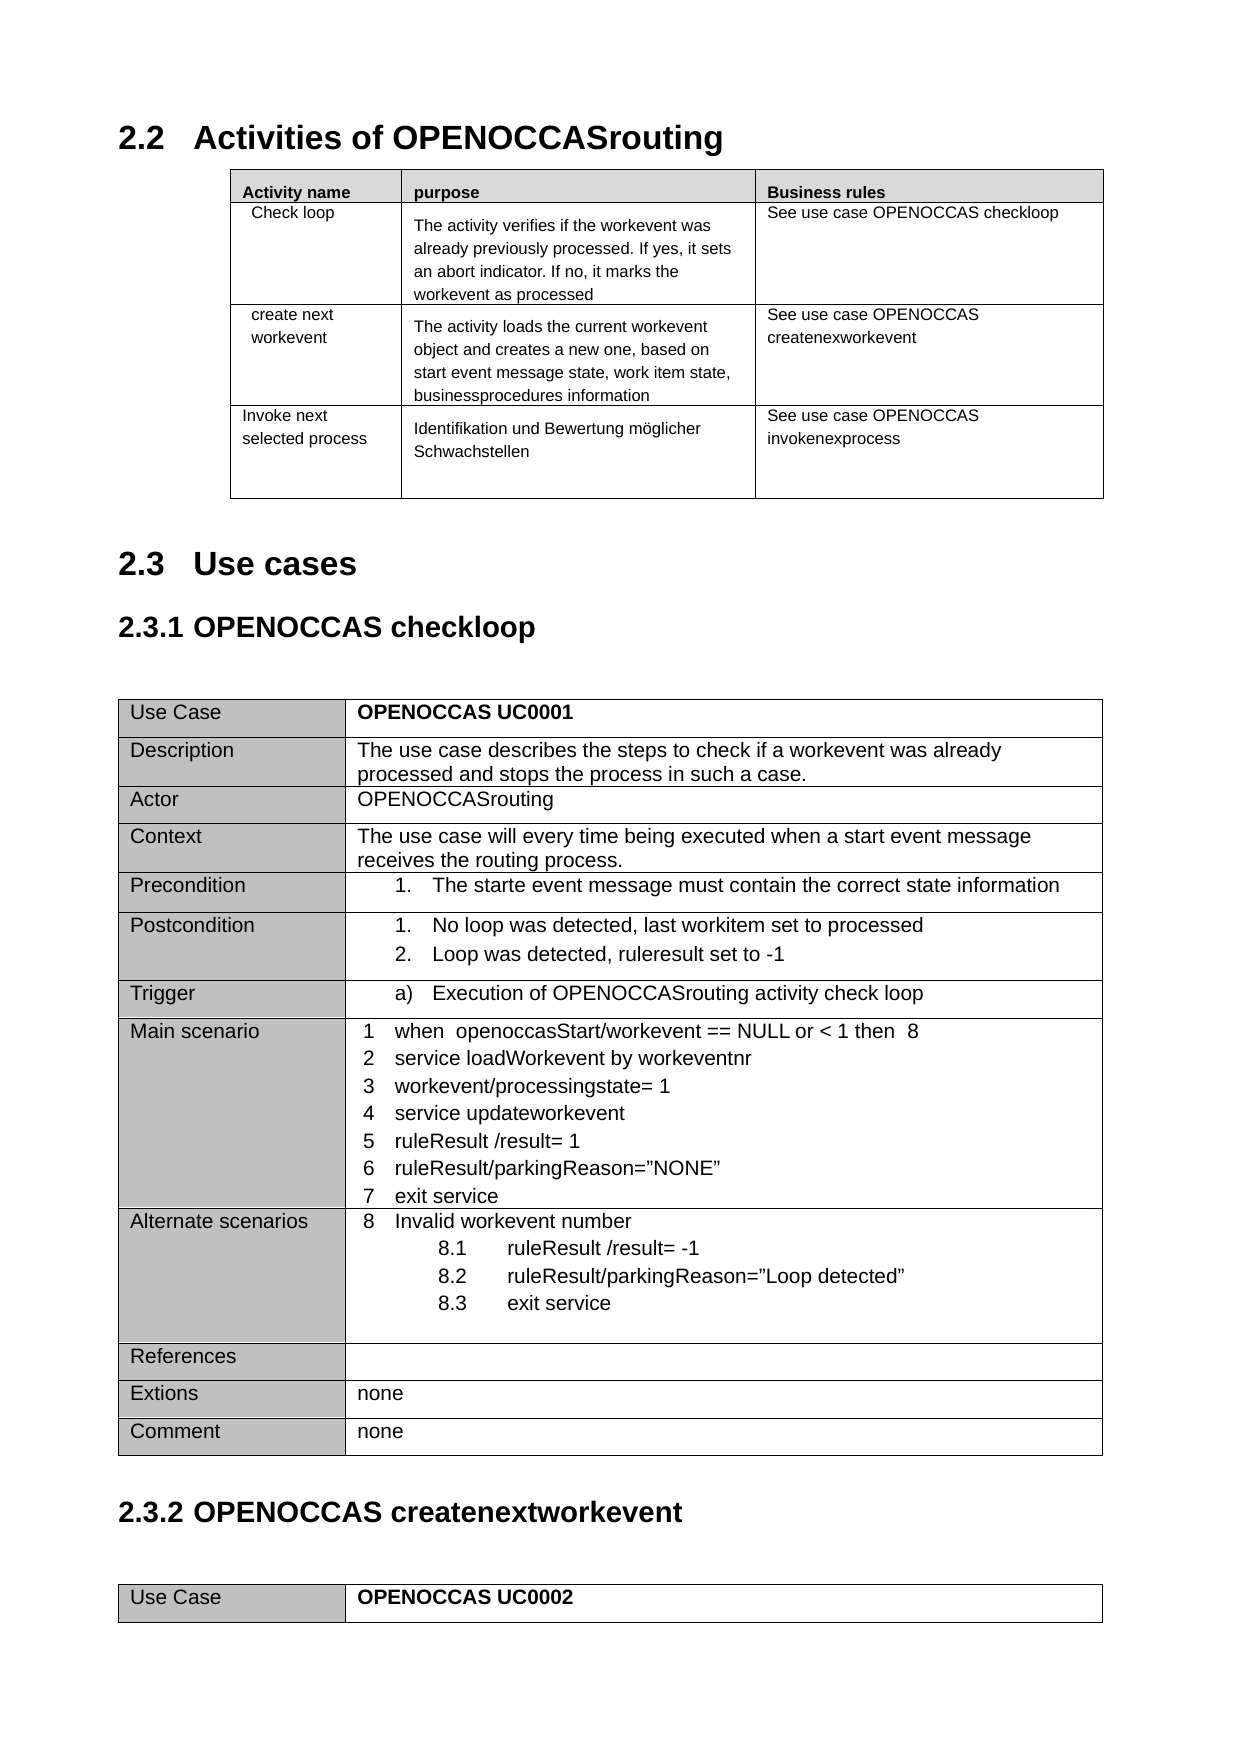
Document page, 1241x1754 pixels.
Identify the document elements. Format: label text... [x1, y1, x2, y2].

table_header OPENOCCAS UC0001 [346, 700, 1102, 737]
table_header Use Case [119, 1585, 345, 1622]
subtitle Activities of OPENOCCASrouting [118, 118, 1122, 157]
table_cell The use case will every time being executed when a start event message receives the routing process. [346, 824, 1102, 872]
table_cell Identifikation und Bewertung möglicher Schwachstellen [402, 406, 755, 498]
table_cell none [346, 1419, 1102, 1455]
table_cell The starte event message must contain the correct state information [346, 873, 1102, 912]
table_cell Comment [119, 1419, 345, 1455]
table_cell none [346, 1381, 1102, 1417]
subtitle Use cases [118, 544, 1122, 582]
table_cell See use case OPENOCCAS checkloop [756, 203, 1103, 303]
table_cell Precondition [119, 873, 345, 912]
table_cell References [119, 1344, 345, 1380]
table_cell create next workevent [231, 305, 401, 405]
table_cell Actor [119, 787, 345, 823]
subtitle OPENOCCAS checkloop [118, 609, 1122, 643]
table_cell See use case OPENOCCAS createnexworkevent [756, 305, 1103, 405]
table_cell Description [119, 738, 345, 786]
table_cell Extions [119, 1381, 345, 1417]
table_header Business rules [756, 170, 1103, 202]
table_cell [346, 1344, 1102, 1380]
table_cell The use case describes the steps to check if a workevent was already processed and stops the process in such a case. [346, 738, 1102, 786]
table_cell Main scenario [119, 1019, 345, 1207]
table_cell Postcondition [119, 913, 345, 980]
table_cell The activity verifies if the workevent was already previously processed. If yes, it sets an abort indicator. If no, it marks the workevent as processed [402, 203, 755, 303]
table_cell Context [119, 824, 345, 872]
table_cell No loop was detected, last workitem set to processed Loop was detected, ruleresult set to -1 [346, 913, 1102, 980]
subtitle OPENOCCAS createnextworkevent [118, 1494, 1122, 1528]
table_cell See use case OPENOCCAS invokenexprocess [756, 406, 1103, 498]
table_header Use Case [119, 700, 345, 737]
table_cell when openoccasStart/workevent == NULL or < 1 then 8 service loadWorkevent by workeventnr workevent/processingstate= 1 service updateworkevent ruleResult /result= 1 ruleResult/parkingReason=”NONE” exit service [346, 1019, 1102, 1207]
table_header Activity name [231, 170, 401, 202]
table_header OPENOCCAS UC0002 [346, 1585, 1102, 1622]
table_cell Trigger [119, 981, 345, 1017]
table_cell The activity loads the current workevent object and creates a new one, based on start event message state, work item state, businessprocedures information [402, 305, 755, 405]
table_cell Alternate scenarios [119, 1209, 345, 1342]
table_cell Invalid workevent number ruleResult /result= -1 ruleResult/parkingReason=”Loop detected” exit service [346, 1209, 1102, 1342]
table_cell Check loop [231, 203, 401, 303]
table_cell Invoke next selected process [231, 406, 401, 498]
table_cell OPENOCCASrouting [346, 787, 1102, 823]
table_header purpose [402, 170, 755, 202]
table_cell Execution of OPENOCCASrouting activity check loop [346, 981, 1102, 1017]
